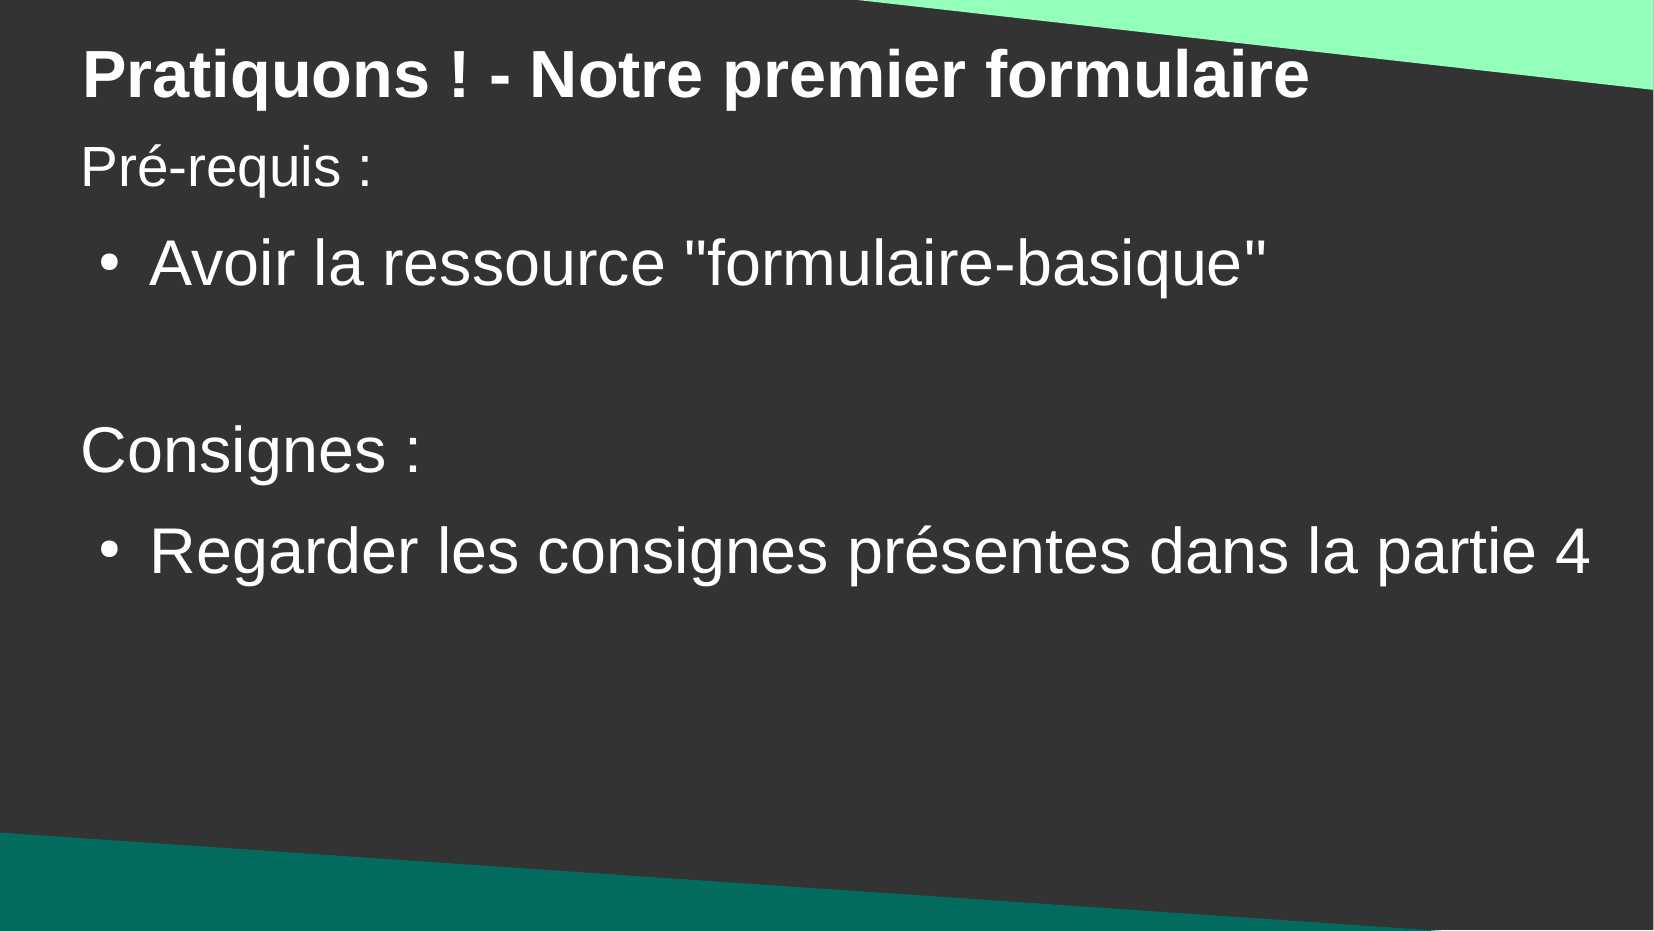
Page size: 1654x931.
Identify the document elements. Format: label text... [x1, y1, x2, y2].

title Pratiquons ! - Notre premier formulaire [82, 37, 1571, 114]
list Pré-requis : Avoir la ressource "formulaire-basique" Consignes : Regarder les consignes présentes dans la partie 4 [80, 135, 1620, 650]
text_box [857, 0, 1654, 90]
